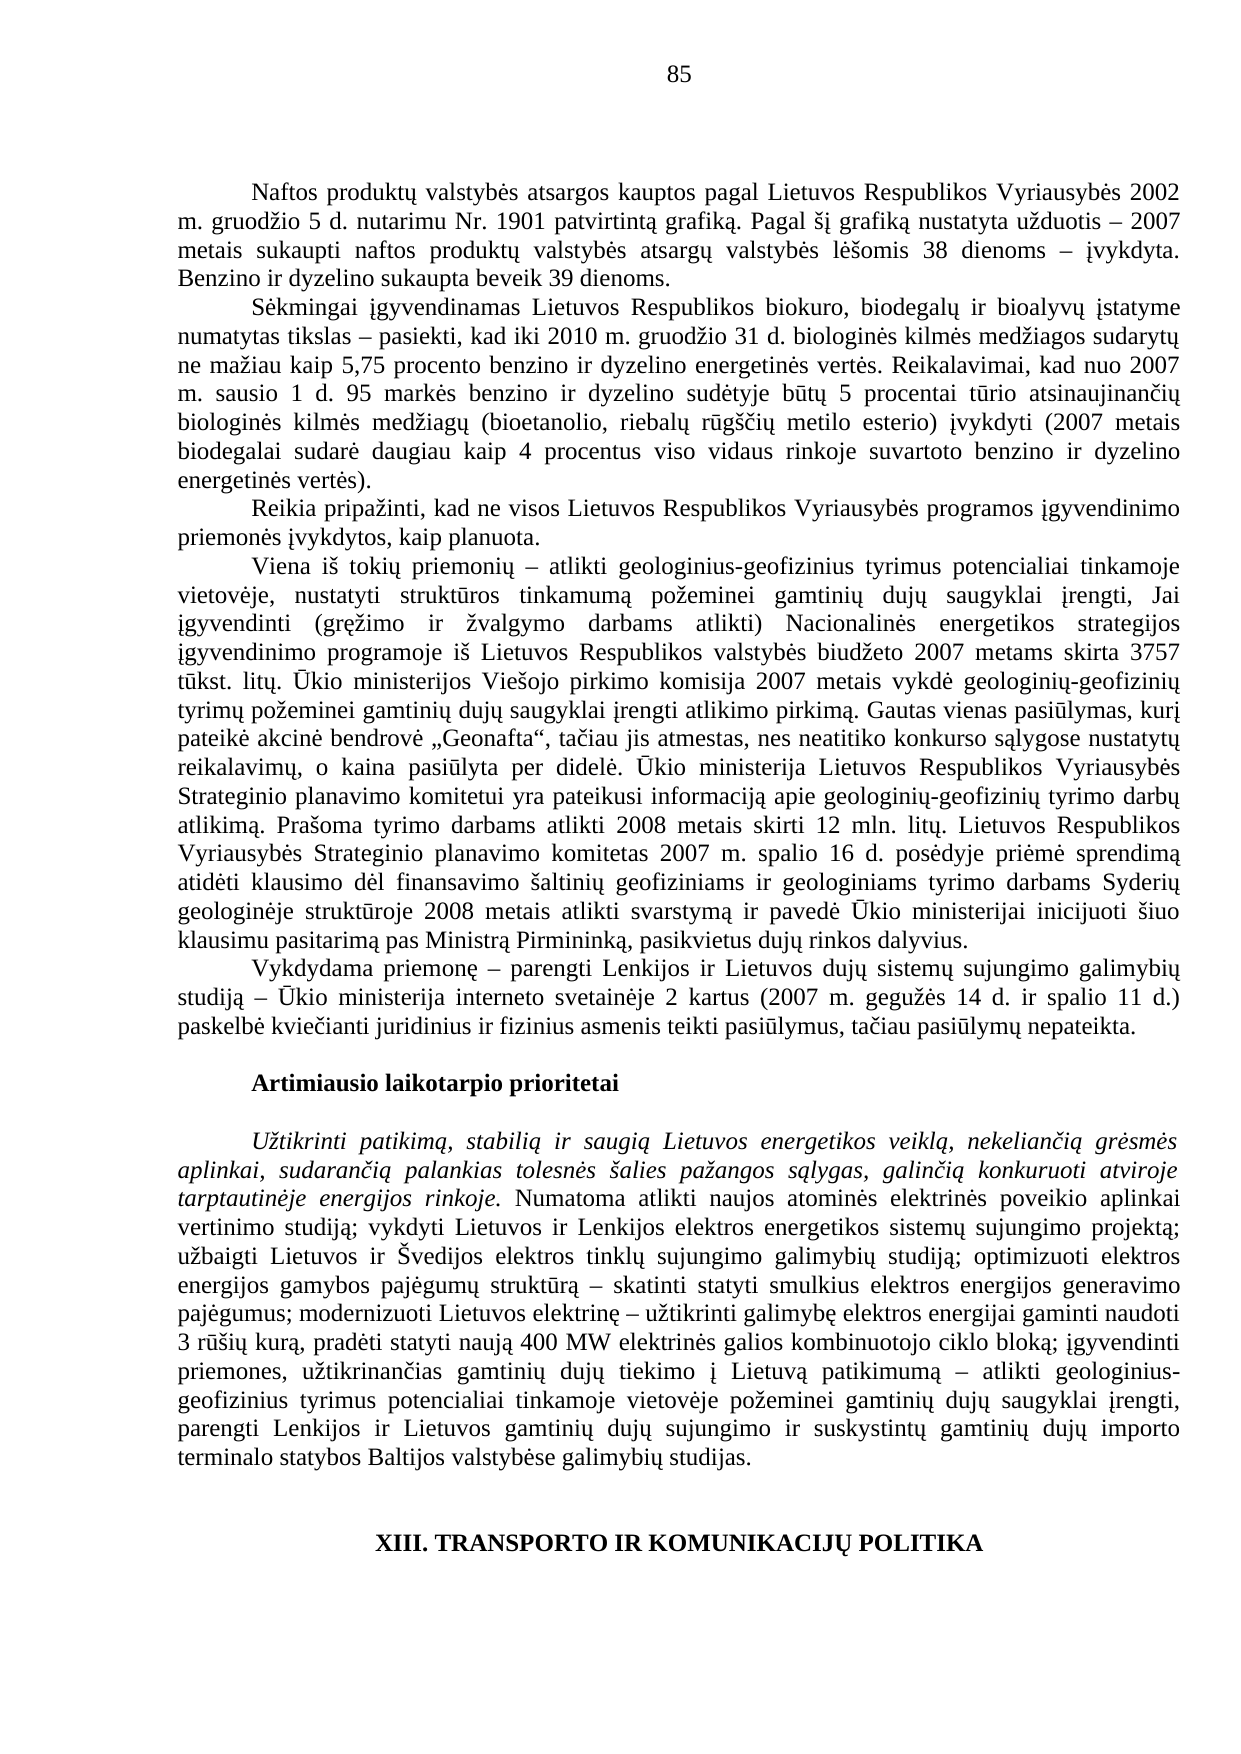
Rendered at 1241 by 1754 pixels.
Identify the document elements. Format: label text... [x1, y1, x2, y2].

text Užtikrinti patikimą, stabilią ir saugią Lietuvos energetikos veiklą, nekeliančią grėsmės aplinkai, sudarančią palankias tolesnės šalies pažangos sąlygas, galinčią konkuruoti atviroje tarptautinėje energijos rinkoje. Numatoma atlikti naujos atominės elektrinės poveikio aplinkai vertinimo studiją; vykdyti Lietuvos ir Lenkijos elektros energetikos sistemų sujungimo projektą; užbaigti Lietuvos ir Švedijos elektros tinklų sujungimo galimybių studiją; optimizuoti elektros energijos gamybos pajėgumų struktūrą – skatinti statyti smulkius elektros energijos generavimo pajėgumus; modernizuoti Lietuvos elektrinę – užtikrinti galimybę elektros energijai gaminti naudoti 3 rūšių kurą, pradėti statyti naują 400 MW elektrinės galios kombinuotojo ciklo bloką; įgyvendinti priemones, užtikrinančias gamtinių dujų tiekimo į Lietuvą patikimumą – atlikti geologinius-geofizinius tyrimus potencialiai tinkamoje vietovėje požeminei gamtinių dujų saugyklai įrengti, parengti Lenkijos ir Lietuvos gamtinių dujų sujungimo ir suskystintų gamtinių dujų importo terminalo statybos Baltijos valstybėse galimybių studijas. [177, 1126, 1181, 1471]
text XIII. TRANSPORTO IR KOMUNIKACIJŲ POLITIKA [177, 1528, 1181, 1557]
text Naftos produktų valstybės atsargos kauptos pagal Lietuvos Respublikos Vyriausybės 2002 m. gruodžio 5 d. nutarimu Nr. 1901 patvirtintą grafiką. Pagal šį grafiką nustatyta užduotis – 2007 metais sukaupti naftos produktų valstybės atsargų valstybės lėšomis 38 dienoms – įvykdyta. Benzino ir dyzelino sukaupta beveik 39 dienoms. [177, 177, 1181, 292]
text Reikia pripažinti, kad ne visos Lietuvos Respublikos Vyriausybės programos įgyvendinimo priemonės įvykdytos, kaip planuota. [177, 493, 1181, 551]
text Sėkmingai įgyvendinamas Lietuvos Respublikos biokuro, biodegalų ir bioalyvų įstatyme numatytas tikslas – pasiekti, kad iki 2010 m. gruodžio 31 d. biologinės kilmės medžiagos sudarytų ne mažiau kaip 5,75 procento benzino ir dyzelino energetinės vertės. Reikalavimai, kad nuo 2007 m. sausio 1 d. 95 markės benzino ir dyzelino sudėtyje būtų 5 procentai tūrio atsinaujinančių biologinės kilmės medžiagų (bioetanolio, riebalų rūgščių metilo esterio) įvykdyti (2007 metais biodegalai sudarė daugiau kaip 4 procentus viso vidaus rinkoje suvartoto benzino ir dyzelino energetinės vertės). [177, 292, 1181, 493]
text Vykdydama priemonę – parengti Lenkijos ir Lietuvos dujų sistemų sujungimo galimybių studiją – Ūkio ministerija interneto svetainėje 2 kartus (2007 m. gegužės 14 d. ir spalio 11 d.) paskelbė kviečianti juridinius ir fizinius asmenis teikti pasiūlymus, tačiau pasiūlymų nepateikta. [177, 953, 1181, 1040]
text Artimiausio laikotarpio prioritetai [177, 1068, 1181, 1097]
text Viena iš tokių priemonių – atlikti geologinius-geofizinius tyrimus potencialiai tinkamoje vietovėje, nustatyti struktūros tinkamumą požeminei gamtinių dujų saugyklai įrengti, Jai įgyvendinti (gręžimo ir žvalgymo darbams atlikti) Nacionalinės energetikos strategijos įgyvendinimo programoje iš Lietuvos Respublikos valstybės biudžeto 2007 metams skirta 3757 tūkst. litų. Ūkio ministerijos Viešojo pirkimo komisija 2007 metais vykdė geologinių-geofizinių tyrimų požeminei gamtinių dujų saugyklai įrengti atlikimo pirkimą. Gautas vienas pasiūlymas, kurį pateikė akcinė bendrovė „Geonafta“, tačiau jis atmestas, nes neatitiko konkurso sąlygose nustatytų reikalavimų, o kaina pasiūlyta per didelė. Ūkio ministerija Lietuvos Respublikos Vyriausybės Strateginio planavimo komitetui yra pateikusi informaciją apie geologinių-geofizinių tyrimo darbų atlikimą. Prašoma tyrimo darbams atlikti 2008 metais skirti 12 mln. litų. Lietuvos Respublikos Vyriausybės Strateginio planavimo komitetas 2007 m. spalio 16 d. posėdyje priėmė sprendimą atidėti klausimo dėl finansavimo šaltinių geofiziniams ir geologiniams tyrimo darbams Syderių geologinėje struktūroje 2008 metais atlikti svarstymą ir pavedė Ūkio ministerijai inicijuoti šiuo klausimu pasitarimą pas Ministrą Pirmininką, pasikvietus dujų rinkos dalyvius. [177, 551, 1181, 953]
